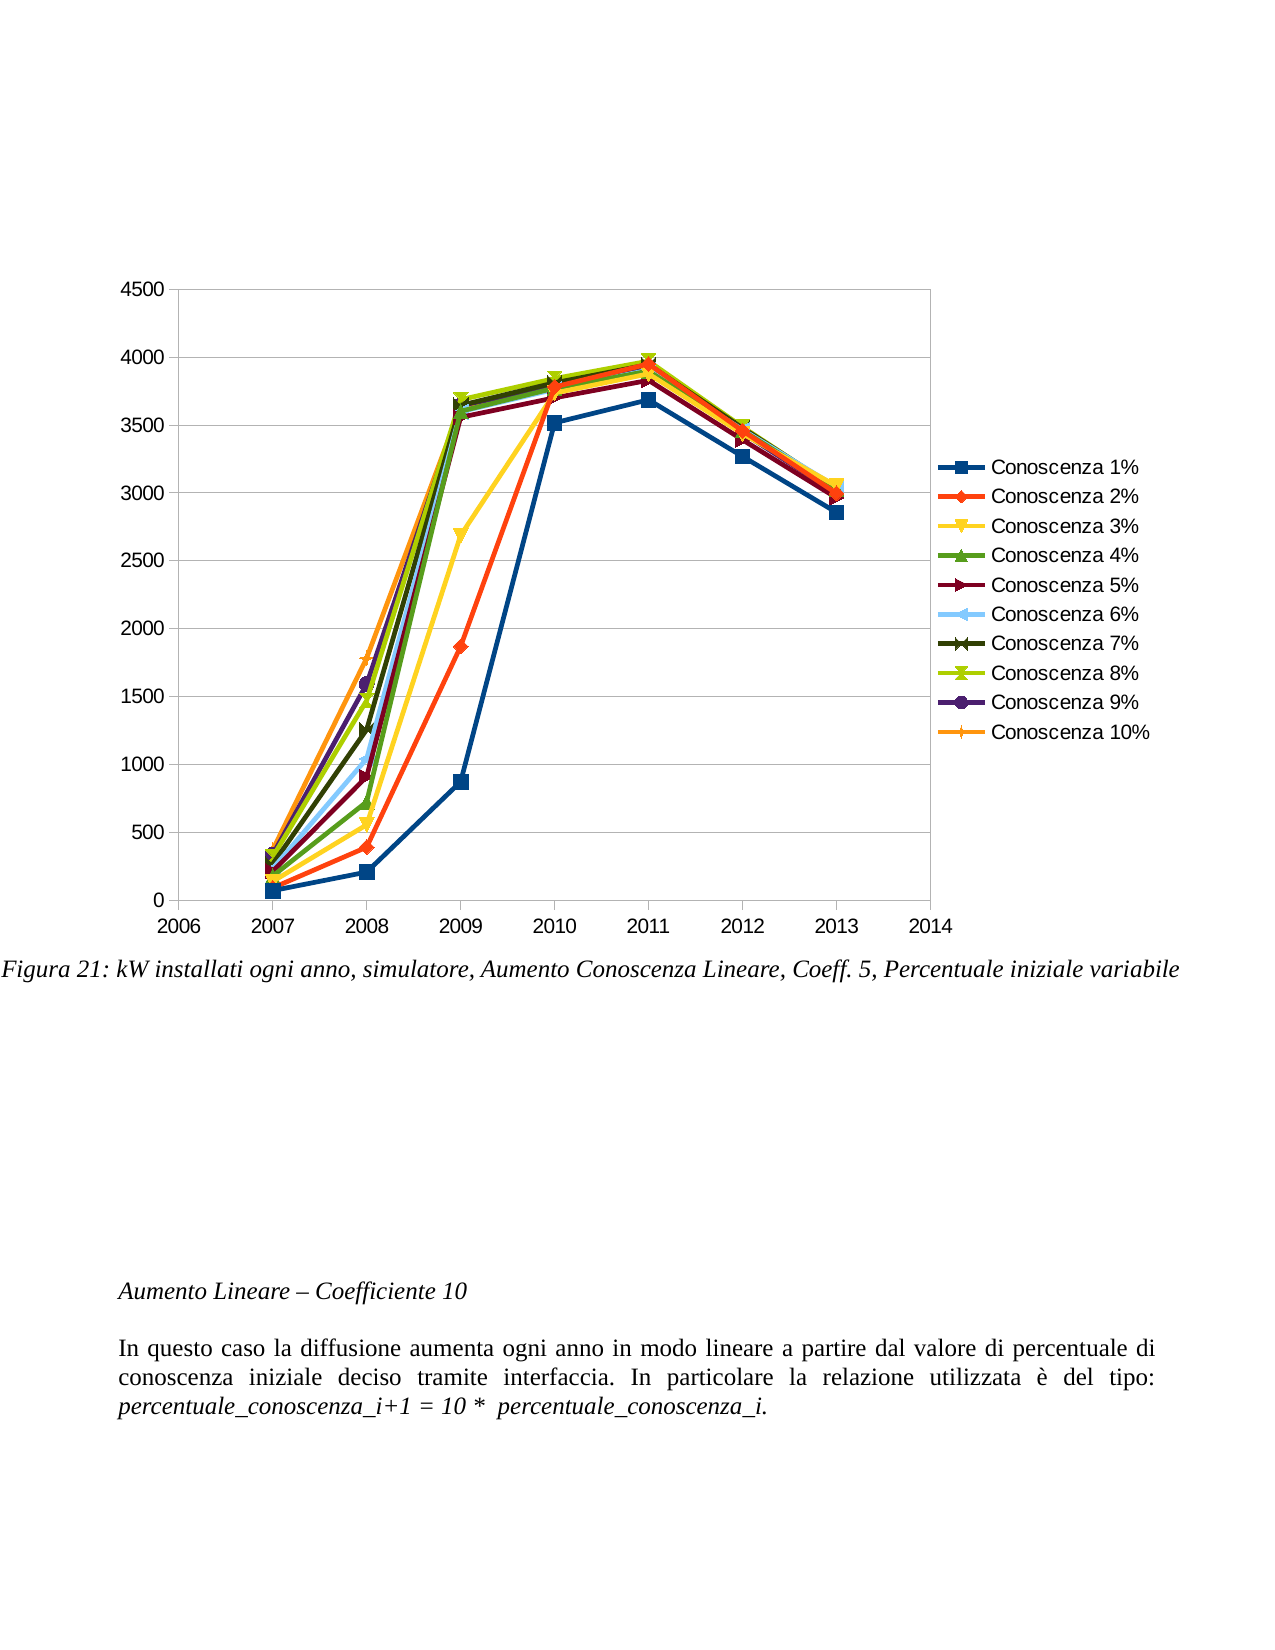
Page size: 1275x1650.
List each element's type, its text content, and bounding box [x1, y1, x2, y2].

text Figura 21: kW installati ogni anno, simulatore, Aumento Conoscenza Lineare, Coeff. 5, Percentuale iniziale variabile [1, 246, 1274, 983]
list In questo caso la diffusione aumenta ogni anno in modo lineare a partire dal valore di percentuale di conoscenza iniziale deciso tramite interfaccia. In particolare la relazione utilizzata è del tipo: percentuale_conoscenza_i+1 = 10 * percentuale_conoscenza_i. [118, 1333, 1157, 1420]
list Aumento Lineare – Coefficiente 10 [118, 1276, 1157, 1305]
